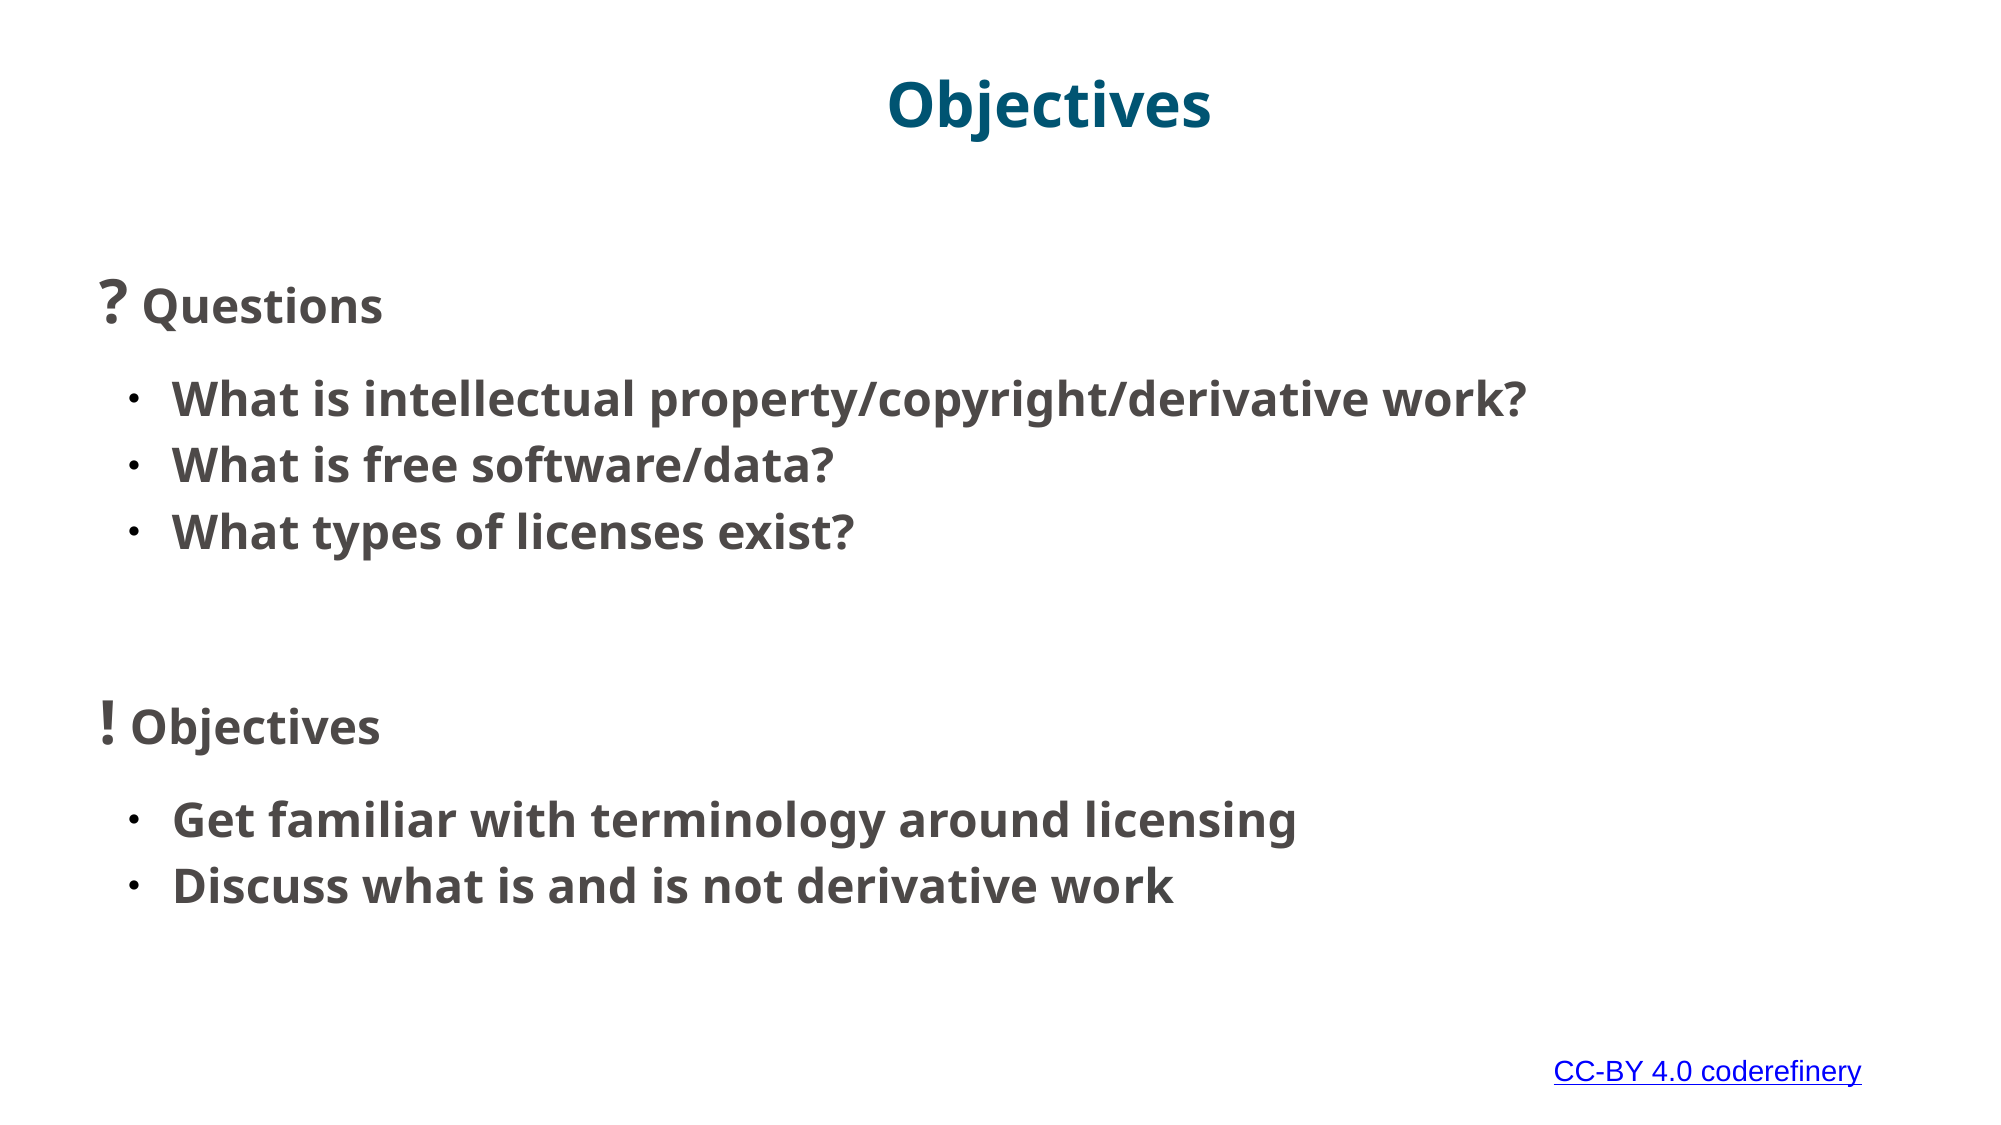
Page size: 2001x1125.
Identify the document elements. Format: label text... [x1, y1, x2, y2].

text_box ? Questions What is intellectual property/copyright/derivative work? What is free software/data? What types of licenses exist? ! Objectives Get familiar with terminology around licensing Discuss what is and is not derivative work [99, 263, 1894, 916]
text_box CC-BY 4.0 coderefinery [1538, 1037, 2000, 1103]
text_box Objectives [390, 59, 1709, 212]
